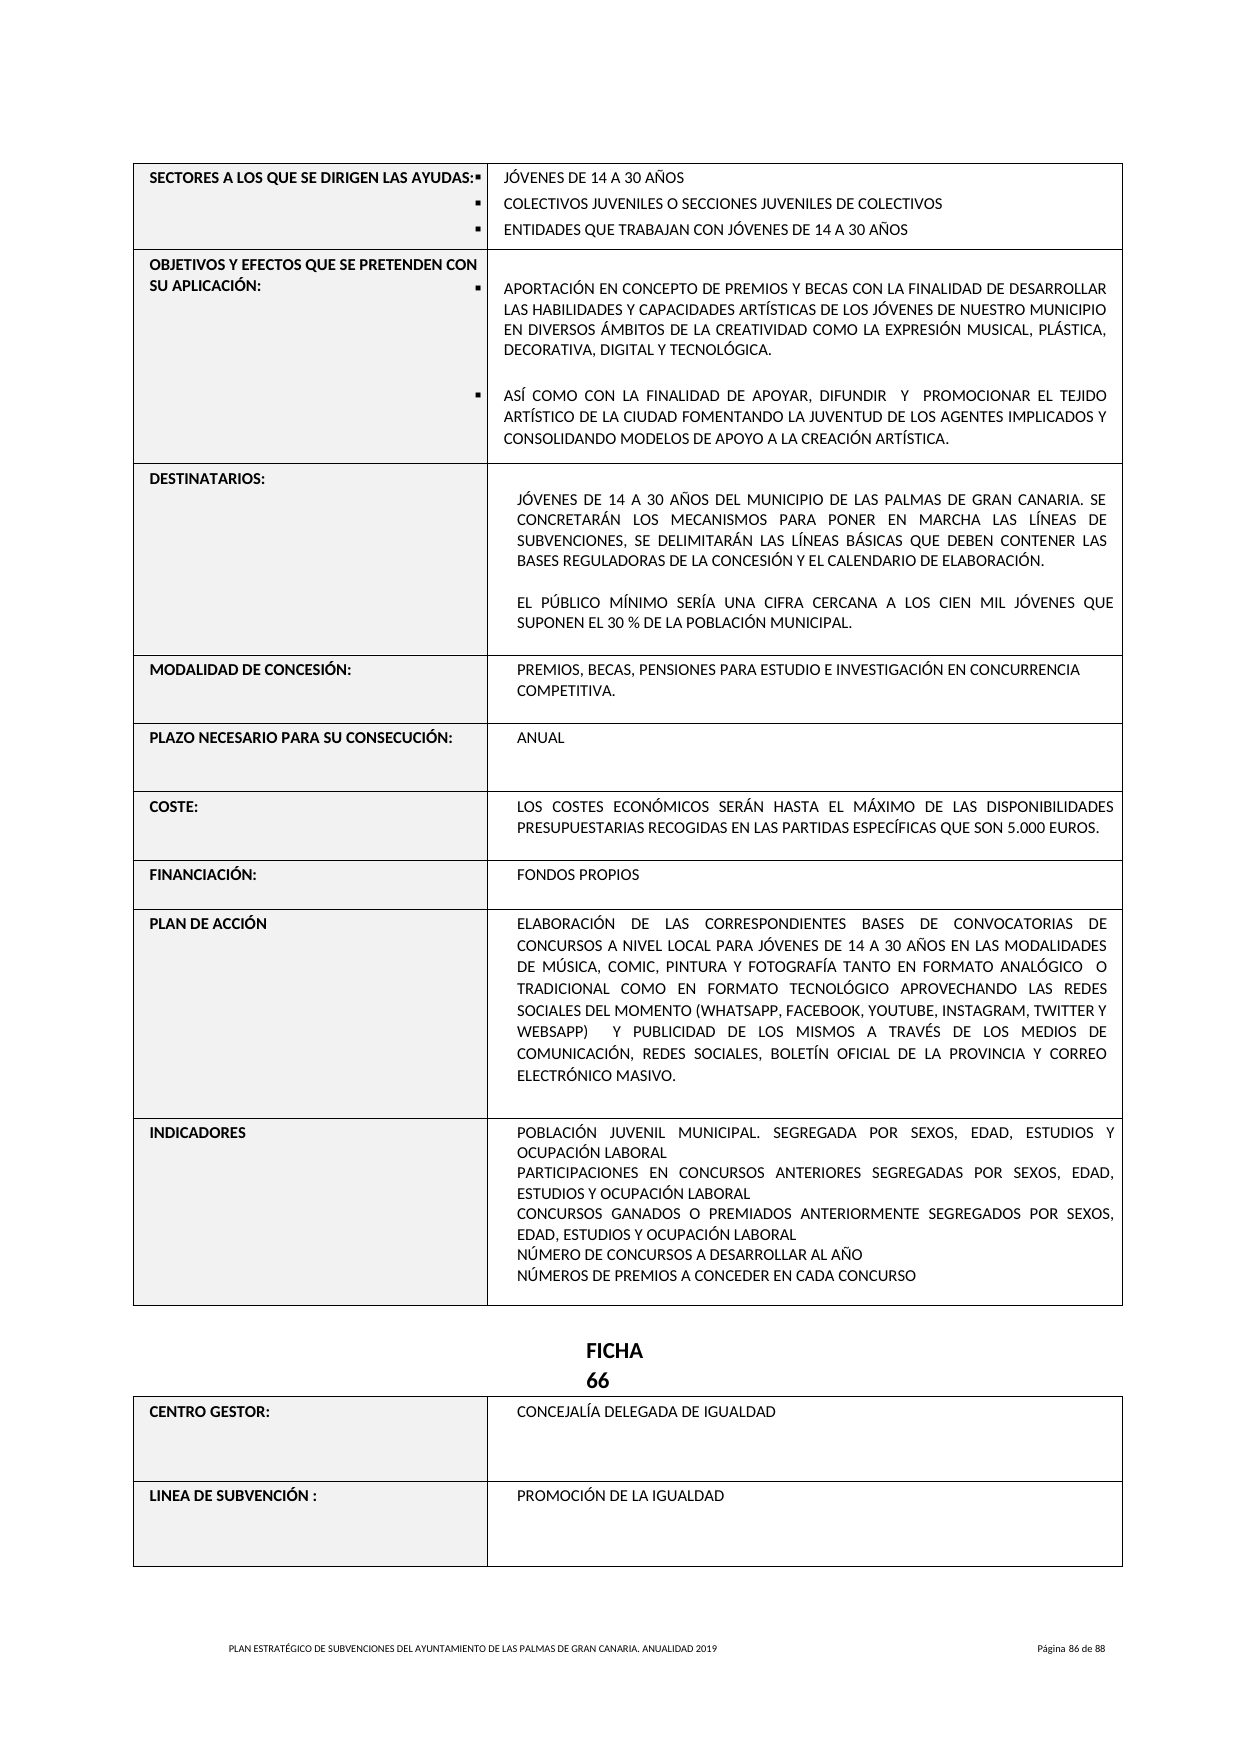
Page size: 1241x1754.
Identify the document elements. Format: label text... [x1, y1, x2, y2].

table_cell PLAN DE ACCIÓN [134, 910, 487, 1118]
table_cell COSTE: [134, 792, 487, 860]
table_cell LOS COSTES ECONÓMICOS SERÁN HASTA EL MÁXIMO DE LAS DISPONIBILIDADES PRESUPUESTARIAS RECOGIDAS EN LAS PARTIDAS ESPECÍFICAS QUE SON 5.000 EUROS. [488, 792, 1122, 860]
table_cell JÓVENES DE 14 A 30 AÑOS COLECTIVOS JUVENILES O SECCIONES JUVENILES DE COLECTIVOS ENTIDADES QUE TRABAJAN CON JÓVENES DE 14 A 30 AÑOS [488, 164, 1122, 249]
table_cell ANUAL [488, 724, 1122, 791]
table_header CONCEJALÍA DELEGADA DE IGUALDAD [488, 1397, 1122, 1481]
table_cell POBLACIÓN JUVENIL MUNICIPAL. SEGREGADA POR SEXOS, EDAD, ESTUDIOS Y OCUPACIÓN LABORAL PARTICIPACIONES EN CONCURSOS ANTERIORES SEGREGADAS POR SEXOS, EDAD, ESTUDIOS Y OCUPACIÓN LABORAL CONCURSOS GANADOS O PREMIADOS ANTERIORMENTE SEGREGADOS POR SEXOS, EDAD, ESTUDIOS Y OCUPACIÓN LABORAL NÚMERO DE CONCURSOS A DESARROLLAR AL AÑO NÚMEROS DE PREMIOS A CONCEDER EN CADA CONCURSO [488, 1119, 1122, 1305]
table_cell SECTORES A LOS QUE SE DIRIGEN LAS AYUDAS: [134, 164, 487, 249]
table_cell JÓVENES DE 14 A 30 AÑOS DEL MUNICIPIO DE LAS PALMAS DE GRAN CANARIA. SE CONCRETARÁN LOS MECANISMOS PARA PONER EN MARCHA LAS LÍNEAS DE SUBVENCIONES, SE DELIMITARÁN LAS LÍNEAS BÁSICAS QUE DEBEN CONTENER LAS BASES REGULADORAS DE LA CONCESIÓN Y EL CALENDARIO DE ELABORACIÓN. EL PÚBLICO MÍNIMO SERÍA UNA CIFRA CERCANA A LOS CIEN MIL JÓVENES QUE SUPONEN EL 30 % DE LA POBLACIÓN MUNICIPAL. [488, 464, 1122, 654]
table_cell LINEA DE SUBVENCIÓN : [134, 1482, 487, 1566]
table_cell PLAZO NECESARIO PARA SU CONSECUCIÓN: [134, 724, 487, 791]
table_cell MODALIDAD DE CONCESIÓN: [134, 656, 487, 723]
table_cell ELABORACIÓN DE LAS CORRESPONDIENTES BASES DE CONVOCATORIAS DE CONCURSOS A NIVEL LOCAL PARA JÓVENES DE 14 A 30 AÑOS EN LAS MODALIDADES DE MÚSICA, COMIC, PINTURA Y FOTOGRAFÍA TANTO EN FORMATO ANALÓGICO O TRADICIONAL COMO EN FORMATO TECNOLÓGICO APROVECHANDO LAS REDES SOCIALES DEL MOMENTO (WHATSAPP, FACEBOOK, YOUTUBE, INSTAGRAM, TWITTER Y WEBSAPP) Y PUBLICIDAD DE LOS MISMOS A TRAVÉS DE LOS MEDIOS DE COMUNICACIÓN, REDES SOCIALES, BOLETÍN OFICIAL DE LA PROVINCIA Y CORREO ELECTRÓNICO MASIVO. [488, 910, 1122, 1118]
table_cell DESTINATARIOS: [134, 464, 487, 654]
table_cell FONDOS PROPIOS [488, 861, 1122, 909]
table_header CENTRO GESTOR: [134, 1397, 487, 1481]
table_cell PROMOCIÓN DE LA IGUALDAD [488, 1482, 1122, 1566]
table_cell APORTACIÓN EN CONCEPTO DE PREMIOS Y BECAS CON LA FINALIDAD DE DESARROLLAR LAS HABILIDADES Y CAPACIDADES ARTÍSTICAS DE LOS JÓVENES DE NUESTRO MUNICIPIO EN DIVERSOS ÁMBITOS DE LA CREATIVIDAD COMO LA EXPRESIÓN MUSICAL, PLÁSTICA, DECORATIVA, DIGITAL Y TECNOLÓGICA. ASÍ COMO CON LA FINALIDAD DE APOYAR, DIFUNDIR Y PROMOCIONAR EL TEJIDO ARTÍSTICO DE LA CIUDAD FOMENTANDO LA JUVENTUD DE LOS AGENTES IMPLICADOS Y CONSOLIDANDO MODELOS DE APOYO A LA CREACIÓN ARTÍSTICA. [488, 250, 1122, 463]
text FICHA 66 [586, 1336, 671, 1394]
table_cell OBJETIVOS Y EFECTOS QUE SE PRETENDEN CON SU APLICACIÓN: [134, 250, 487, 463]
table_cell INDICADORES [134, 1119, 487, 1305]
table_cell FINANCIACIÓN: [134, 861, 487, 909]
table_cell PREMIOS, BECAS, PENSIONES PARA ESTUDIO E INVESTIGACIÓN EN CONCURRENCIA COMPETITIVA. [488, 656, 1122, 723]
